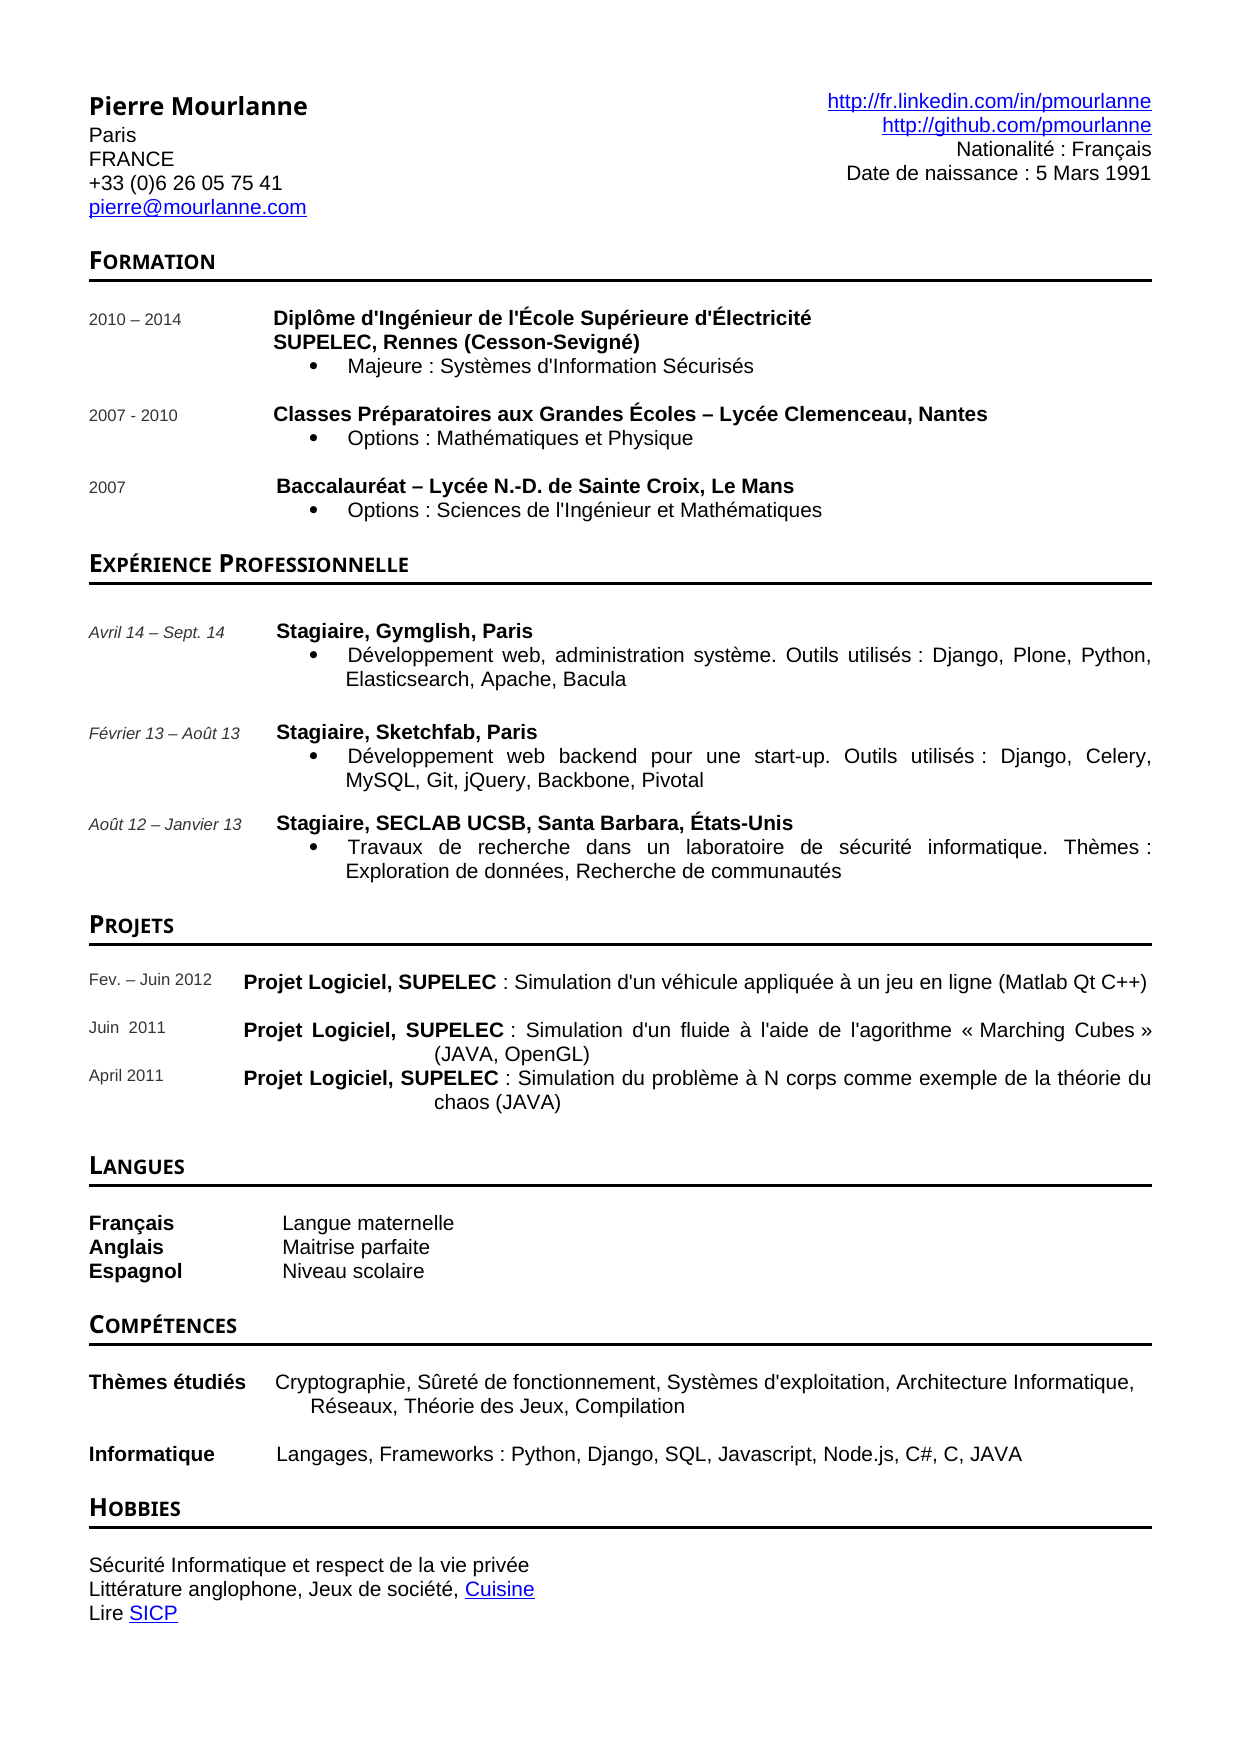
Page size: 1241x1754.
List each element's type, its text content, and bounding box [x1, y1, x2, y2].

text 2010 – 2014 Diplôme d'Ingénieur de l'École Supérieure d'Électricité [89, 306, 1152, 330]
text Sécurité Informatique et respect de la vie privée [89, 1553, 1152, 1577]
text Littérature anglophone, Jeux de société, Cuisine [89, 1577, 1152, 1601]
text Expérience Professionnelle [89, 546, 1152, 582]
table_cell Projet Logiciel, SUPELEC : Simulation du problème à N corps comme exemple de la théorie du chaos (JAVA) [232, 1066, 1163, 1114]
text Espagnol Niveau scolaire [89, 1259, 1152, 1283]
list Développement web backend pour une start-up. Outils utilisés : Django, Celery, MySQL, Git, jQuery, Backbone, Pivotal [310, 744, 1152, 792]
table_cell Juin 2011 [78, 1018, 232, 1066]
table_header Fev. – Juin 2012 [78, 970, 232, 1018]
text Informatique Langages, Frameworks : Python, Django, SQL, Javascript, Node.js, C#, C, JAVA [89, 1442, 1152, 1466]
table_cell Projet Logiciel, SUPELEC : Simulation d'un fluide à l'aide de l'agorithme « Marching Cubes » (JAVA, OpenGL) [232, 1018, 1163, 1066]
subtitle Formation [89, 242, 1152, 279]
text Français Langue maternelle [89, 1211, 1152, 1235]
text SUPELEC, Rennes (Cesson-Sevigné) [89, 330, 1152, 354]
text Thèmes étudiés Cryptographie, Sûreté de fonctionnement, Systèmes d'exploitation, Architecture Informatique, Réseaux, Théorie des Jeux, Compilation [89, 1370, 1152, 1418]
list Options : Mathématiques et Physique [310, 426, 1152, 450]
table_header http://fr.linkedin.com/in/pmourlanne http://github.com/pmourlanne Nationalité : Français Date de naissance : 5 Mars 1991 [620, 89, 1163, 218]
list Majeure : Systèmes d'Information Sécurisés [310, 354, 1152, 378]
table_cell April 2011 [78, 1066, 232, 1114]
text Lire SICP [89, 1601, 1152, 1625]
text Février 13 – Août 13 Stagiaire, Sketchfab, Paris [89, 720, 1152, 744]
text Août 12 – Janvier 13 Stagiaire, SECLAB UCSB, Santa Barbara, États-Unis [89, 811, 1152, 835]
text Anglais Maitrise parfaite [89, 1235, 1152, 1259]
text Avril 14 – Sept. 14 Stagiaire, Gymglish, Paris [89, 619, 1152, 643]
text 2007 Baccalauréat – Lycée N.-D. de Sainte Croix, Le Mans [89, 474, 1152, 498]
subtitle Hobbies [89, 1490, 1152, 1526]
table_header Pierre Mourlanne Paris FRANCE +33 (0)6 26 05 75 41 pierre@mourlanne.com [78, 89, 620, 218]
list Travaux de recherche dans un laboratoire de sécurité informatique. Thèmes : Exploration de données, Recherche de communautés [310, 835, 1152, 883]
table_header Projet Logiciel, SUPELEC : Simulation d'un véhicule appliquée à un jeu en ligne (Matlab Qt C++) [232, 970, 1163, 1018]
list Options : Sciences de l'Ingénieur et Mathématiques [310, 498, 1152, 522]
list Développement web, administration système. Outils utilisés : Django, Plone, Python, Elasticsearch, Apache, Bacula [310, 643, 1152, 691]
subtitle Compétences [89, 1307, 1152, 1343]
text Projets [89, 907, 1152, 943]
text 2007 - 2010 Classes Préparatoires aux Grandes Écoles – Lycée Clemenceau, Nantes [89, 402, 1152, 426]
subtitle Langues [89, 1148, 1152, 1184]
